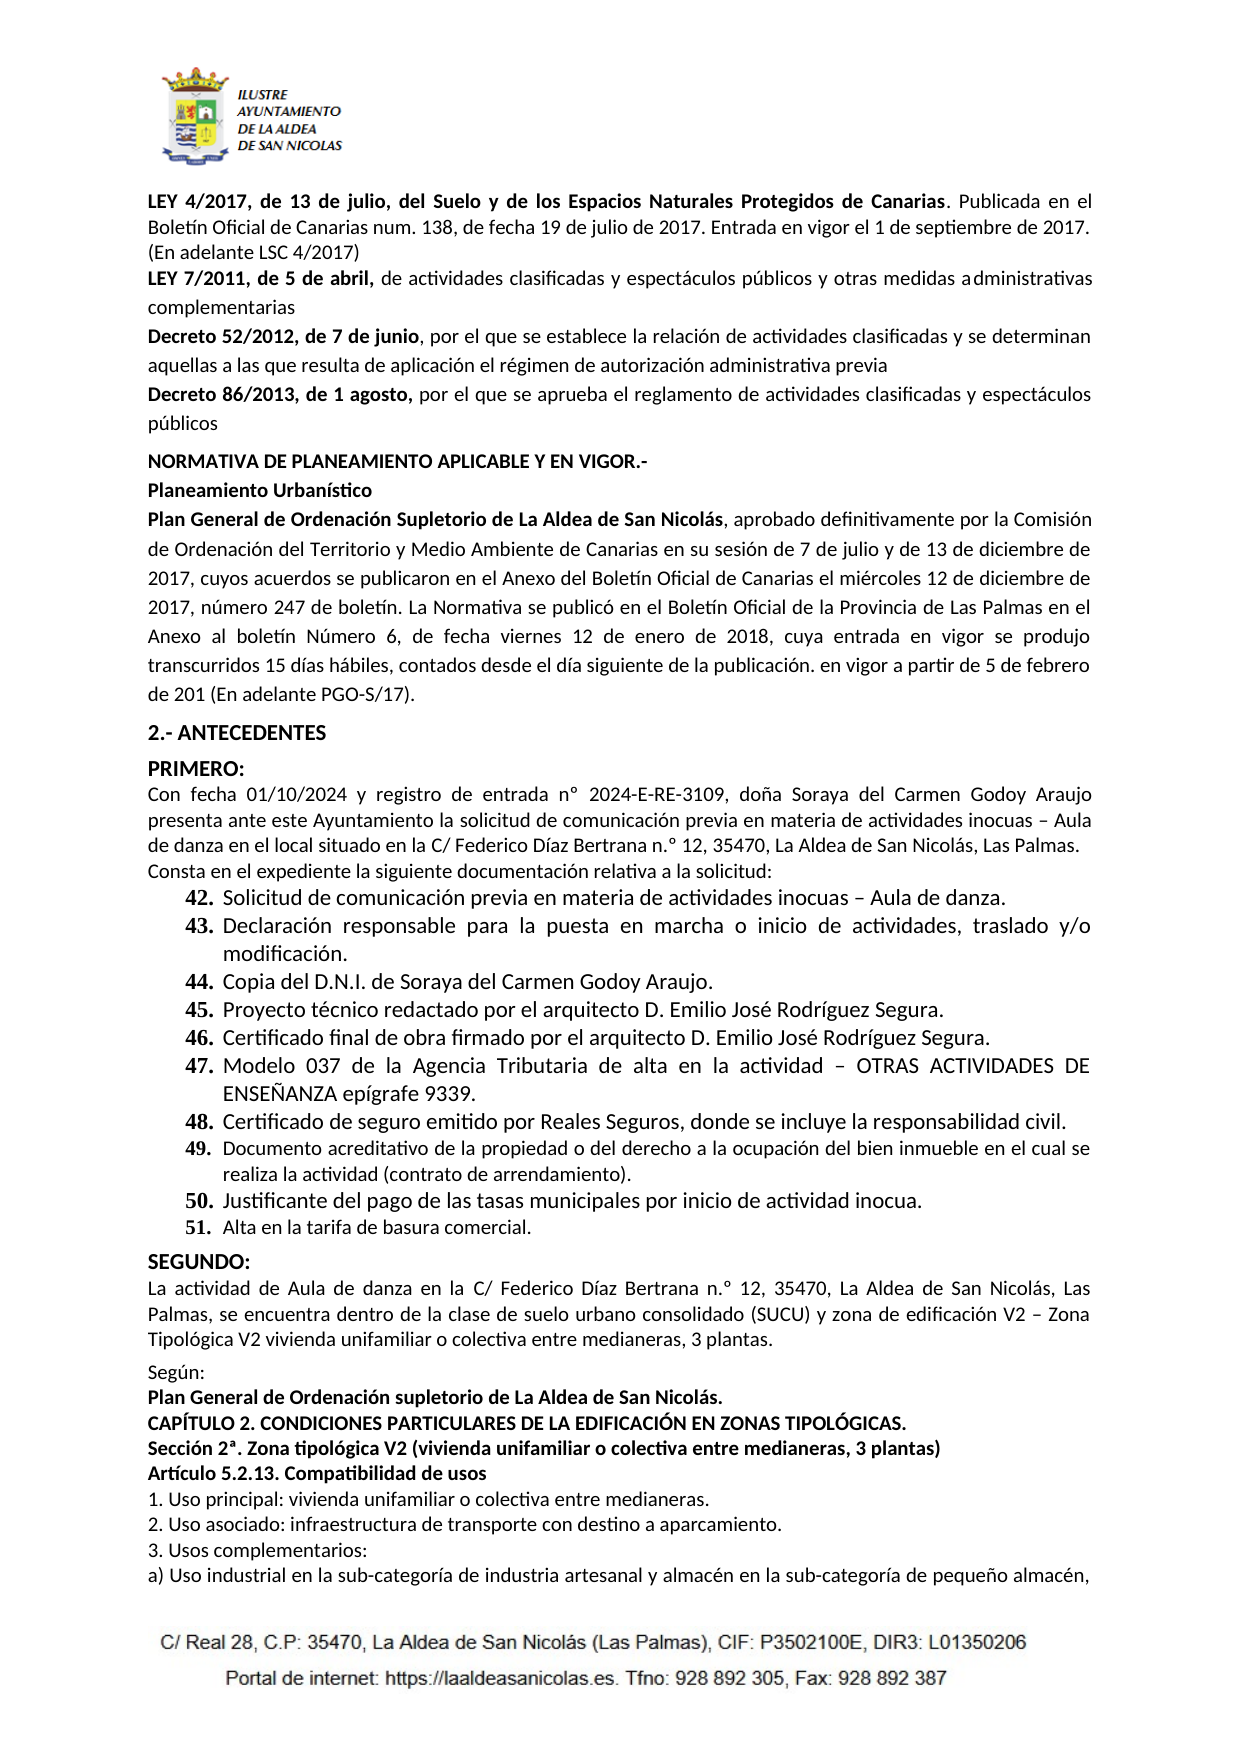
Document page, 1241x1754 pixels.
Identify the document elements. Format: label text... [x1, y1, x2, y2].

list Solicitud de comunicación previa en materia de actividades inocuas – Aula de danza. [185, 883, 1093, 911]
list Certificado de seguro emitido por Reales Seguros, donde se incluye la responsabilidad civil. [185, 1107, 1093, 1136]
list Copia del D.N.I. de Soraya del Carmen Godoy Araujo. [185, 967, 1093, 995]
text 1. Uso principal: vivienda unifamiliar o colectiva entre medianeras. [148, 1486, 1093, 1511]
text Sección 2ª. Zona tipológica V2 (vivienda unifamiliar o colectiva entre medianeras, 3 plantas) [148, 1435, 1093, 1461]
list Proyecto técnico redactado por el arquitecto D. Emilio José Rodríguez Segura. [185, 995, 1093, 1023]
text LEY 4/2017, de 13 de julio, del Suelo y de los Espacios Naturales Protegidos de Canarias. Publicada en el Boletín Oficial de Canarias num. 138, de fecha 19 de julio de 2017. Entrada en vigor el 1 de septiembre de 2017. (En adelante LSC 4/2017) [148, 188, 1093, 265]
text Consta en el expediente la siguiente documentación relativa a la solicitud: [148, 858, 1093, 883]
text Plan General de Ordenación Supletorio de La Aldea de San Nicolás, aprobado definitivamente por la Comisión de Ordenación del Territorio y Medio Ambiente de Canarias en su sesión de 7 de julio y de 13 de diciembre de 2017, cuyos acuerdos se publicaron en el Anexo del Boletín Oficial de Canarias el miércoles 12 de diciembre de 2017, número 247 de boletín. La Normativa se publicó en el Boletín Oficial de la Provincia de Las Palmas en el Anexo al boletín Número 6, de fecha viernes 12 de enero de 2018, cuya entrada en vigor se produjo transcurridos 15 días hábiles, contados desde el día siguiente de la publicación. en vigor a partir de 5 de febrero de 201 (En adelante PGO-S/17). [148, 507, 1093, 707]
text LEY 7/2011, de 5 de abril, de actividades clasificadas y espectáculos públicos y otras medidas administrativas complementarias [148, 265, 1093, 319]
list Declaración responsable para la puesta en marcha o inicio de actividades, traslado y/o modificación. [185, 911, 1093, 967]
text SEGUNDO: [148, 1247, 1093, 1275]
list Certificado final de obra firmado por el arquitecto D. Emilio José Rodríguez Segura. [185, 1023, 1093, 1051]
text 3. Usos complementarios: [148, 1537, 1093, 1562]
text CAPÍTULO 2. CONDICIONES PARTICULARES DE LA EDIFICACIÓN EN ZONAS TIPOLÓGICAS. [148, 1410, 1093, 1435]
text PRIMERO: [148, 754, 1093, 782]
text Artículo 5.2.13. Compatibilidad de usos [148, 1461, 1093, 1486]
picture [148, 1626, 1034, 1694]
list Alta en la tarifa de basura comercial. [185, 1214, 1093, 1240]
picture [148, 59, 358, 173]
text 2.- ANTECEDENTES [148, 718, 1093, 746]
text Con fecha 01/10/2024 y registro de entrada nº 2024-E-RE-3109, doña Soraya del Carmen Godoy Araujo presenta ante este Ayuntamiento la solicitud de comunicación previa en materia de actividades inocuas – Aula de danza en el local situado en la C/ Federico Díaz Bertrana n.º 12, 35470, La Aldea de San Nicolás, Las Palmas. [148, 782, 1093, 858]
text Decreto 52/2012, de 7 de junio, por el que se establece la relación de actividades clasificadas y se determinan aquellas a las que resulta de aplicación el régimen de autorización administrativa previa [148, 323, 1093, 378]
text NORMATIVA DE PLANEAMIENTO APLICABLE Y EN VIGOR.- [148, 448, 1093, 474]
text La actividad de Aula de danza en la C/ Federico Díaz Bertrana n.º 12, 35470, La Aldea de San Nicolás, Las Palmas, se encuentra dentro de la clase de suelo urbano consolidado (SUCU) y zona de edificación V2 – Zona Tipológica V2 vivienda unifamiliar o colectiva entre medianeras, 3 plantas. [148, 1275, 1093, 1352]
text Planeamiento Urbanístico [148, 477, 1093, 503]
text a) Uso industrial en la sub-categoría de industria artesanal y almacén en la sub-categoría de pequeño almacén, [148, 1562, 1093, 1588]
subtitle Decreto 86/2013, de 1 agosto, por el que se aprueba el reglamento de actividades clasificadas y espectáculos públicos [148, 381, 1093, 436]
list Justificante del pago de las tasas municipales por inicio de actividad inocua. [185, 1186, 1093, 1214]
list Modelo 037 de la Agencia Tributaria de alta en la actividad – OTRAS ACTIVIDADES DE ENSEÑANZA epígrafe 9339. [185, 1051, 1093, 1107]
text Plan General de Ordenación supletorio de La Aldea de San Nicolás. [148, 1384, 1093, 1410]
text Según: [148, 1359, 1093, 1384]
text 2. Uso asociado: infraestructura de transporte con destino a aparcamiento. [148, 1511, 1093, 1537]
list Documento acreditativo de la propiedad o del derecho a la ocupación del bien inmueble en el cual se realiza la actividad (contrato de arrendamiento). [185, 1136, 1093, 1186]
